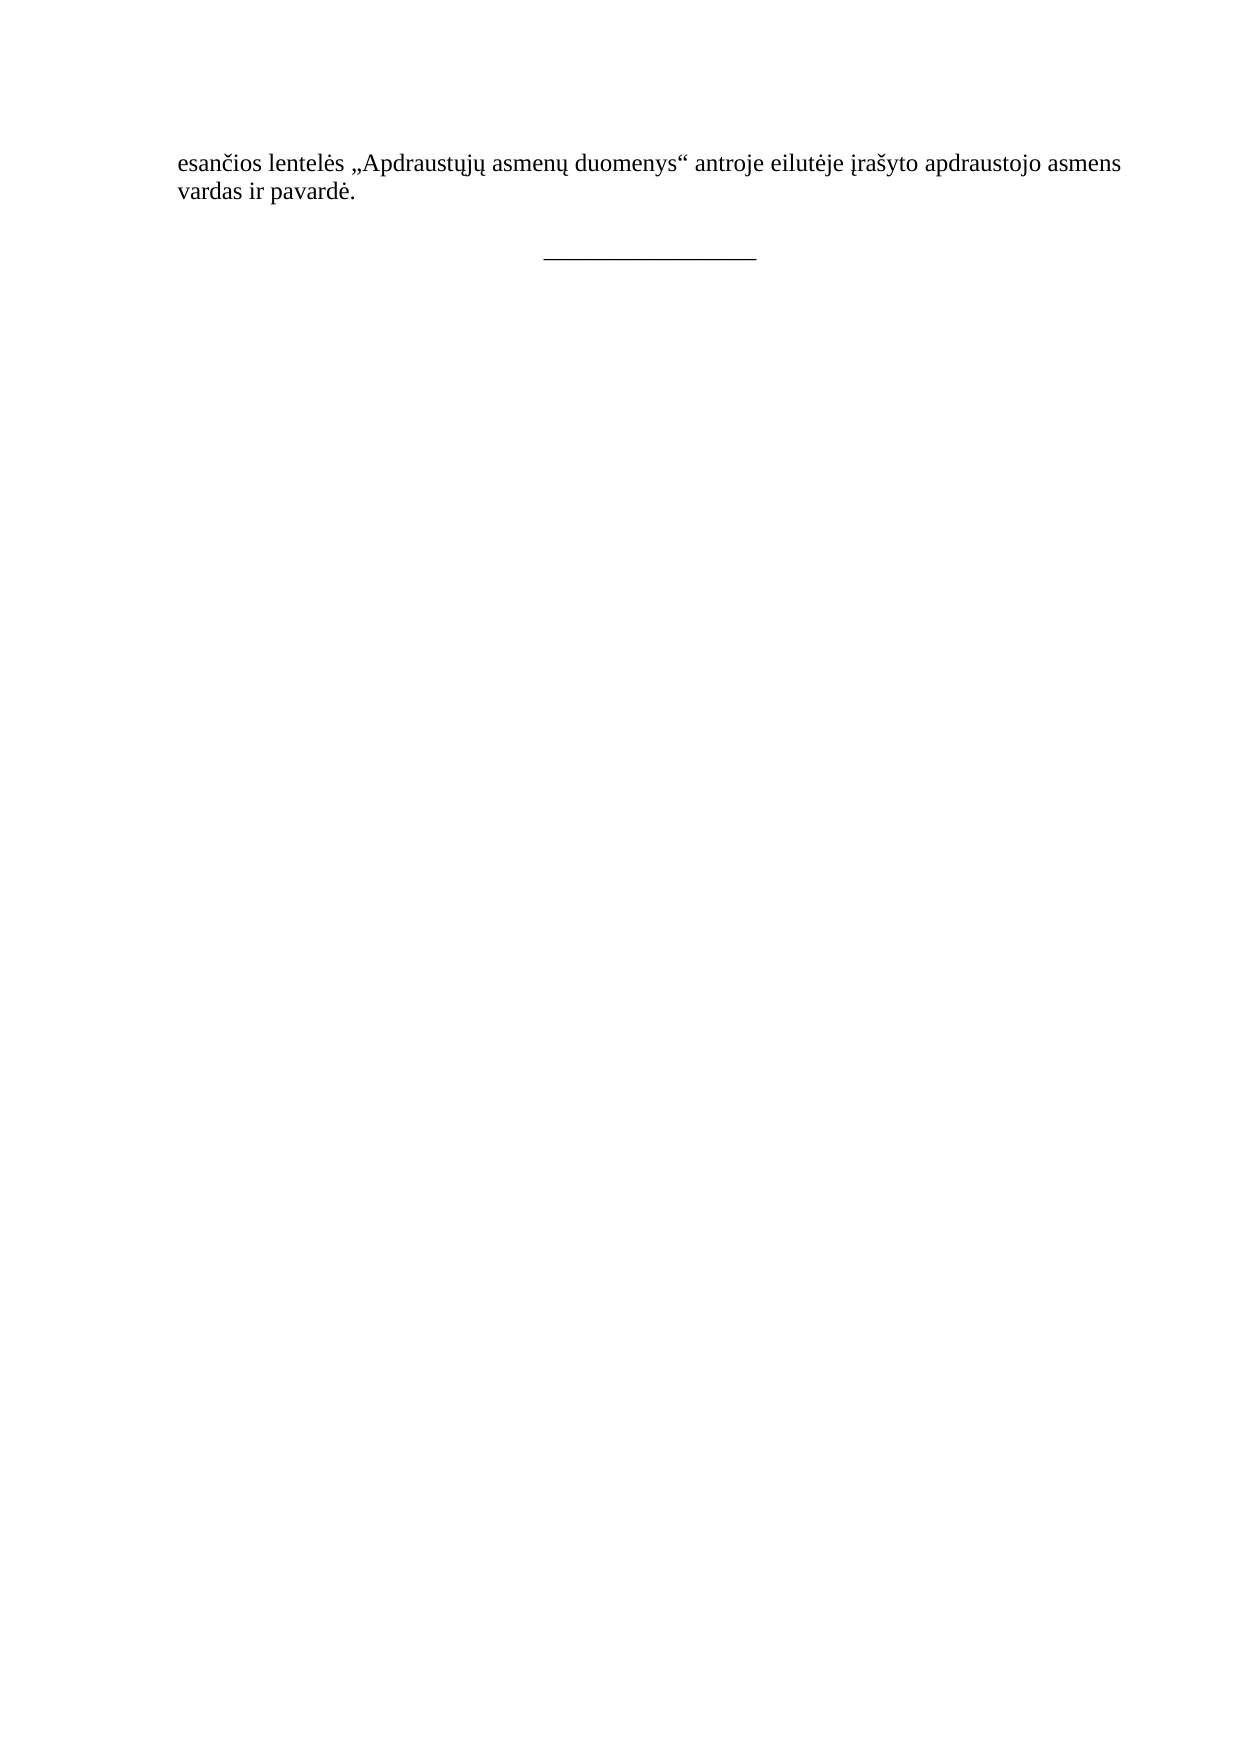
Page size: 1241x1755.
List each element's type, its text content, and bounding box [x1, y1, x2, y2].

text _________________ [177, 234, 1122, 263]
text esančios lentelės „Apdraustųjų asmenų duomenys“ antroje eilutėje įrašyto apdraustojo asmens vardas ir pavardė. [177, 148, 1122, 205]
